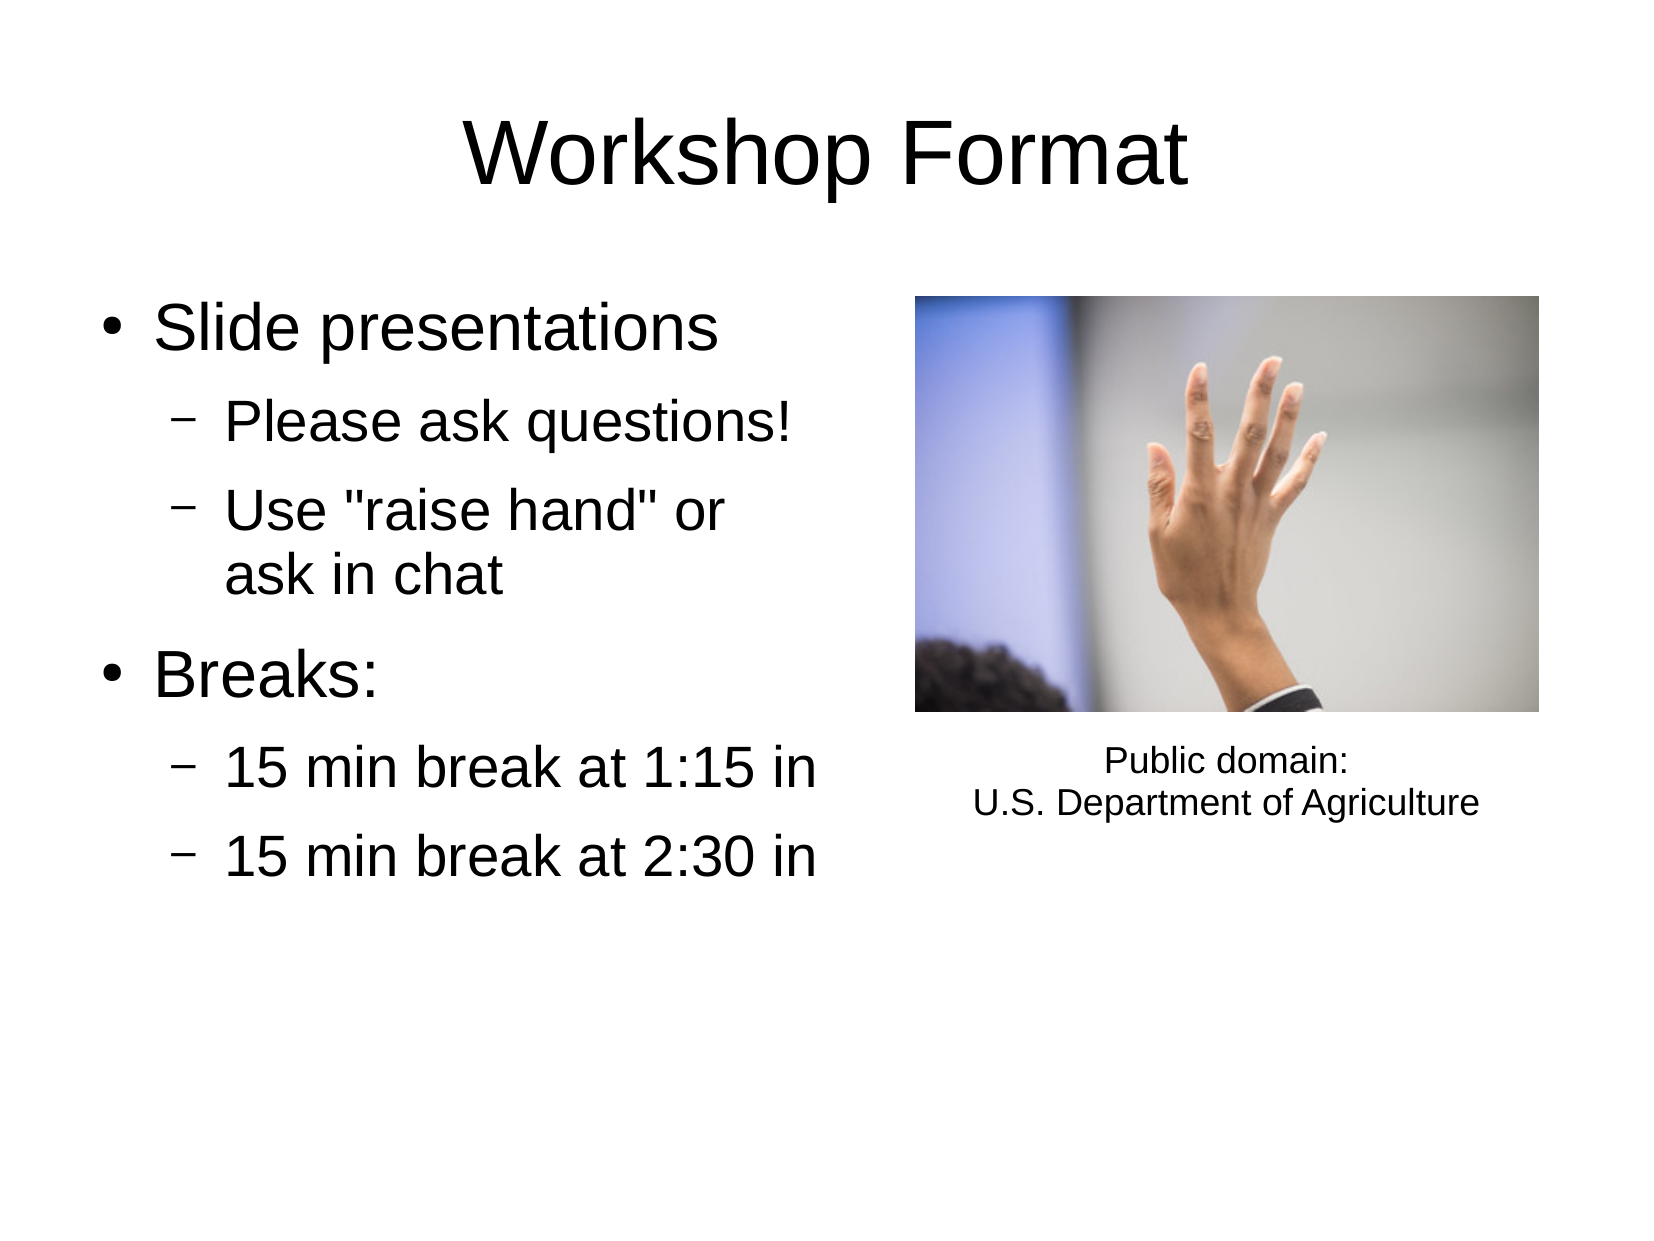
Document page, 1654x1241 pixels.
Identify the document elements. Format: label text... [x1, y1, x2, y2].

picture [915, 296, 1539, 712]
text_box Public domain: U.S. Department of Agriculture [957, 732, 1496, 831]
list Slide presentations Please ask questions! Use "raise hand" or ask in chat Breaks: 15 min break at 1:15 in 15 min break at 2:30 in [82, 290, 1571, 1010]
title Workshop Format [82, 49, 1571, 257]
